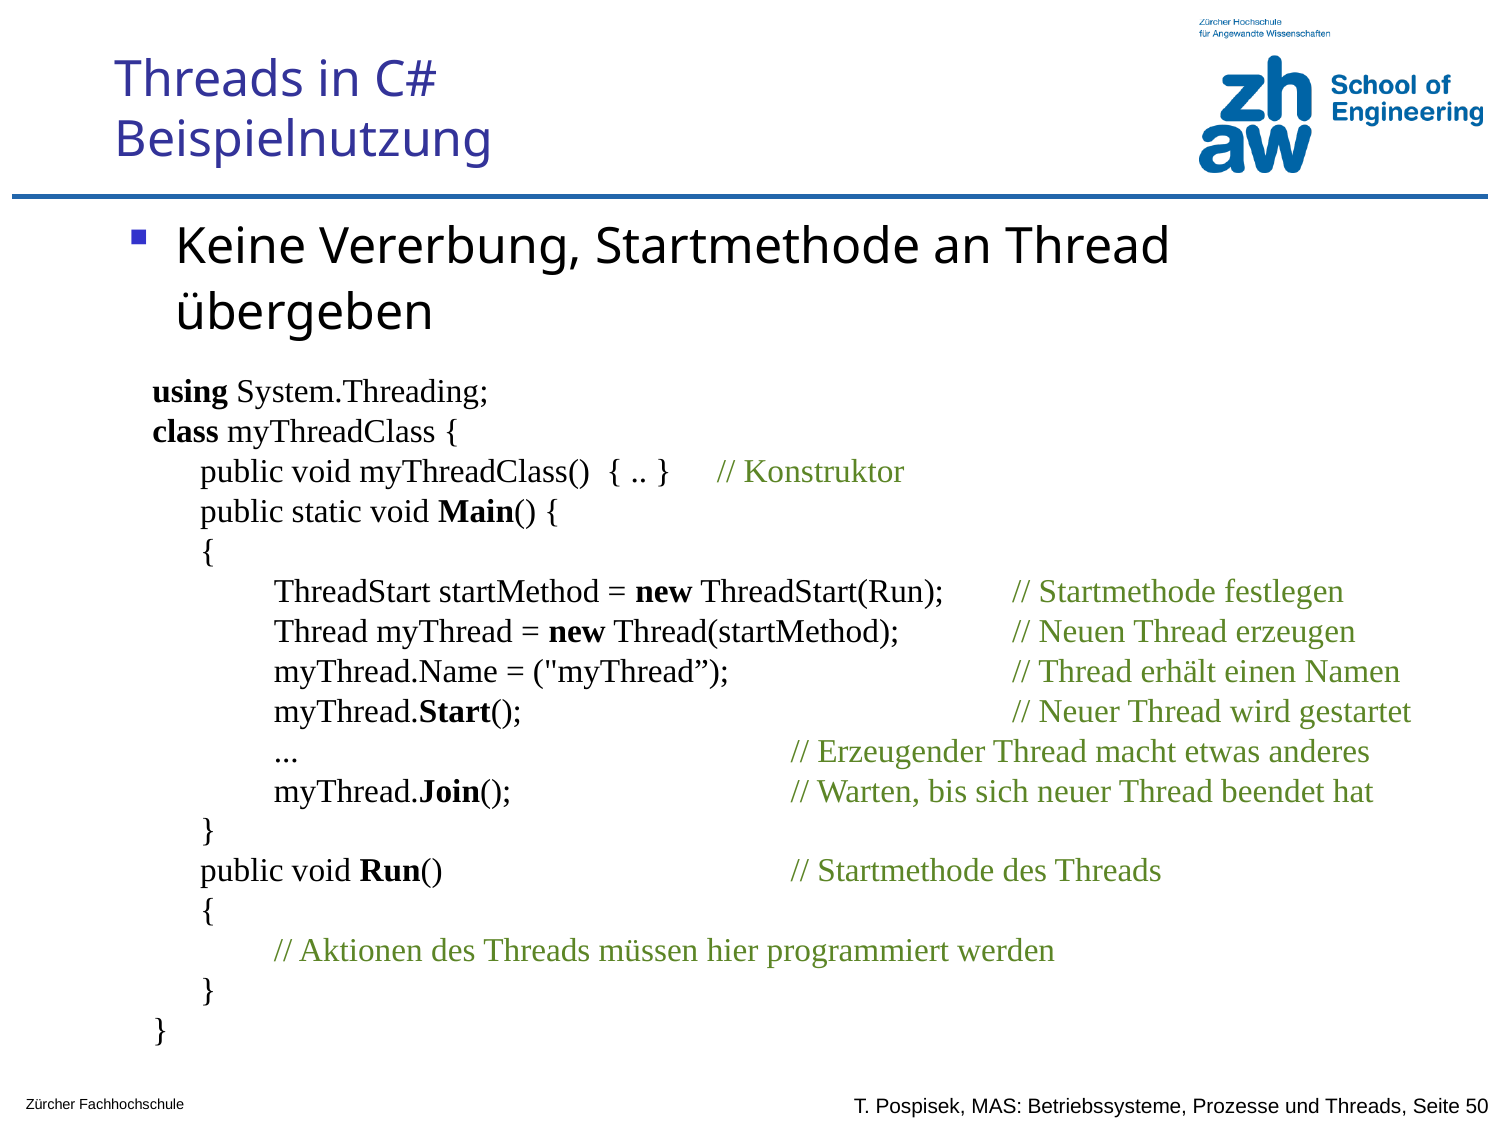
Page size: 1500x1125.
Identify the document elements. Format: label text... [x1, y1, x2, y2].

text_box using System.Threading; class myThreadClass { public void myThreadClass() { .. } // Konstruktor public static void Main() { { ThreadStart startMethod = new ThreadStart(Run); // Startmethode festlegen Thread myThread = new Thread(startMethod); // Neuen Thread erzeugen myThread.Name = ("myThread”); // Thread erhält einen Namen myThread.Start(); // Neuer Thread wird gestartet ... // Erzeugender Thread macht etwas anderes myThread.Join(); // Warten, bis sich neuer Thread beendet hat } public void Run() // Startmethode des Threads { // Aktionen des Threads müssen hier programmiert werden } } [137, 362, 1430, 1056]
picture [1199, 19, 1483, 173]
title Threads in C# Beispielnutzung [99, 50, 1379, 163]
text_box Keine Vererbung, Startmethode an Thread übergeben [112, 199, 1413, 347]
